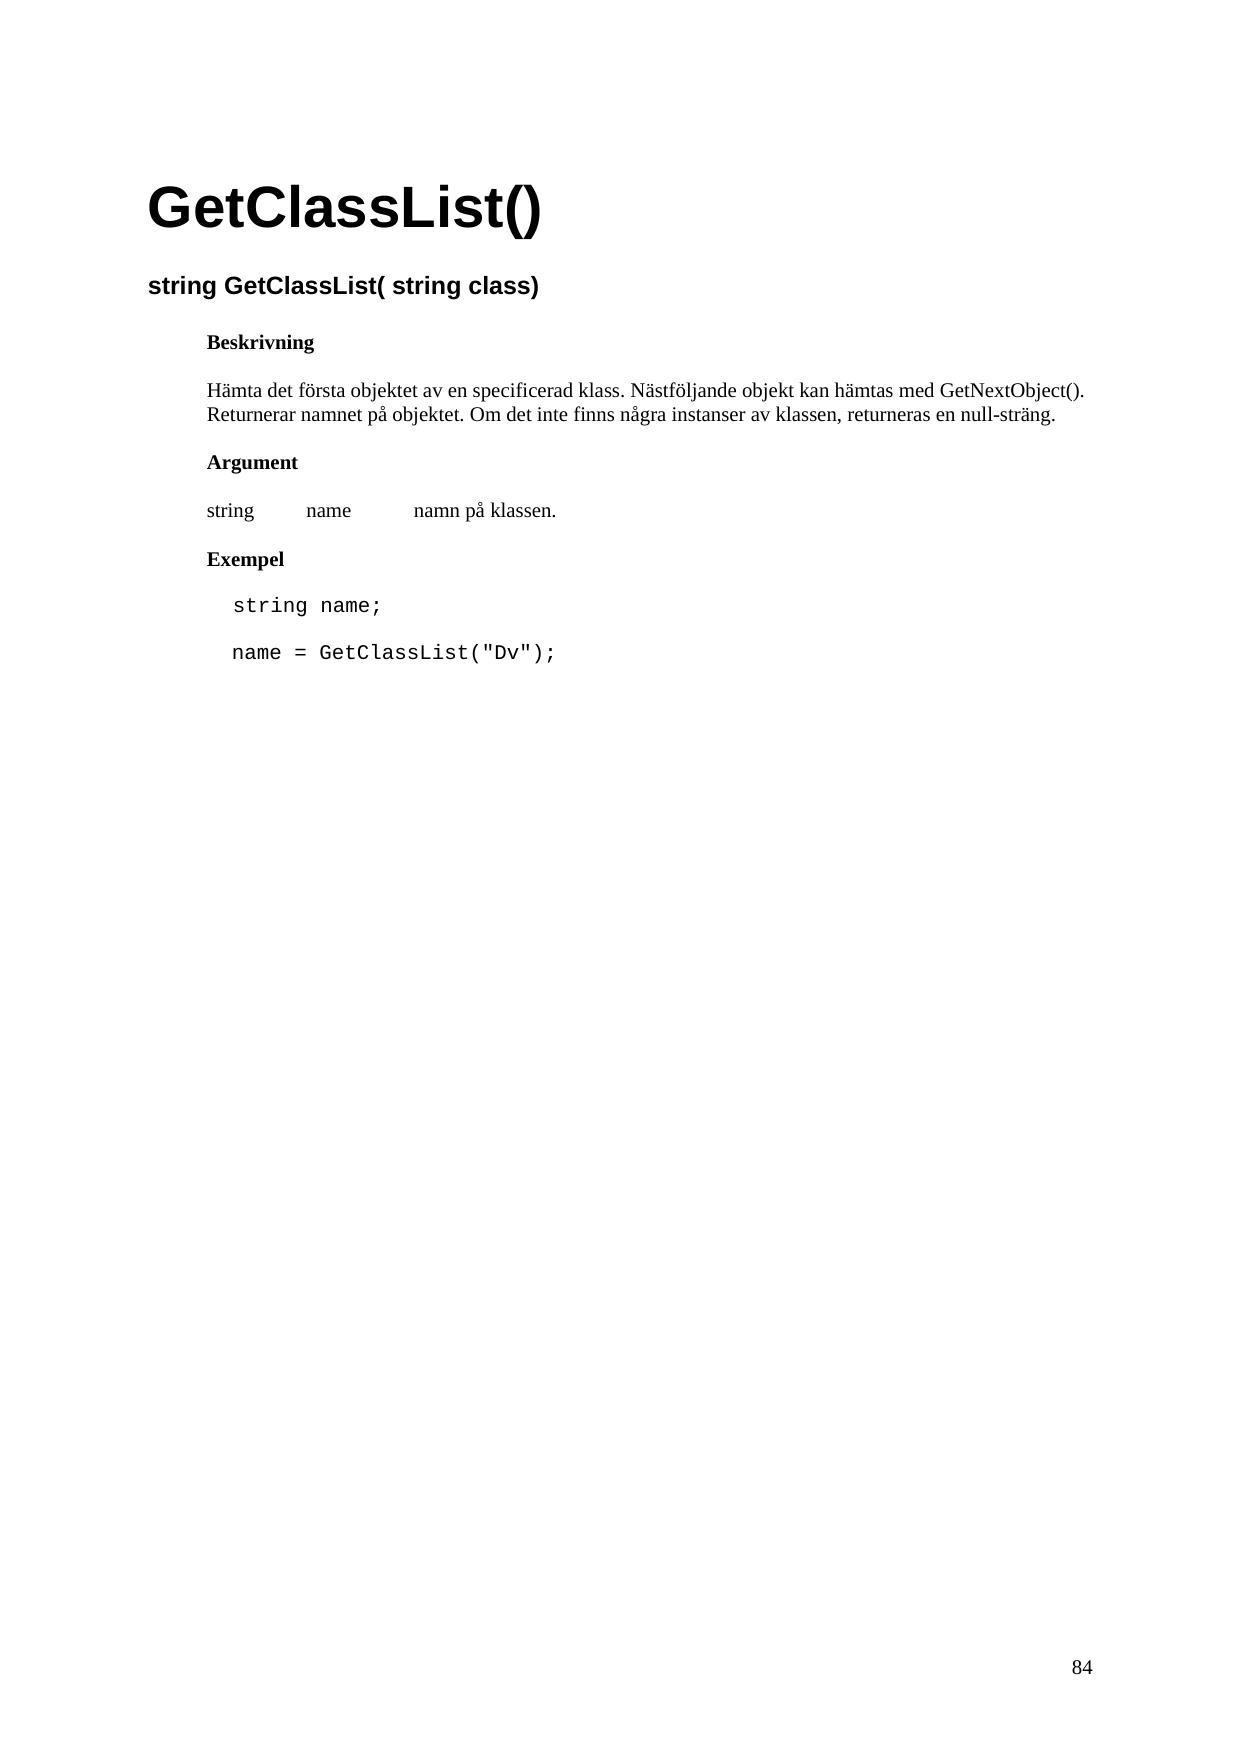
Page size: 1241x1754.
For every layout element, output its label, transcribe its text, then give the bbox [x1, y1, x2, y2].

text string name namn på klassen. [207, 498, 1093, 522]
subtitle GetClassList() [148, 173, 1093, 240]
text Beskrivning [207, 330, 1093, 354]
text string name; [207, 595, 1093, 618]
text Exempel [207, 547, 1093, 571]
subtitle string GetClassList( string class) [148, 271, 1093, 300]
text Returnerar namnet på objektet. Om det inte finns några instanser av klassen, returneras en null-sträng. [207, 402, 1093, 426]
text Argument [207, 450, 1093, 474]
text Hämta det första objektet av en specificerad klass. Nästföljande objekt kan hämtas med GetNextObject(). [207, 378, 1093, 402]
text name = GetClassList("Dv"); [207, 642, 1093, 666]
